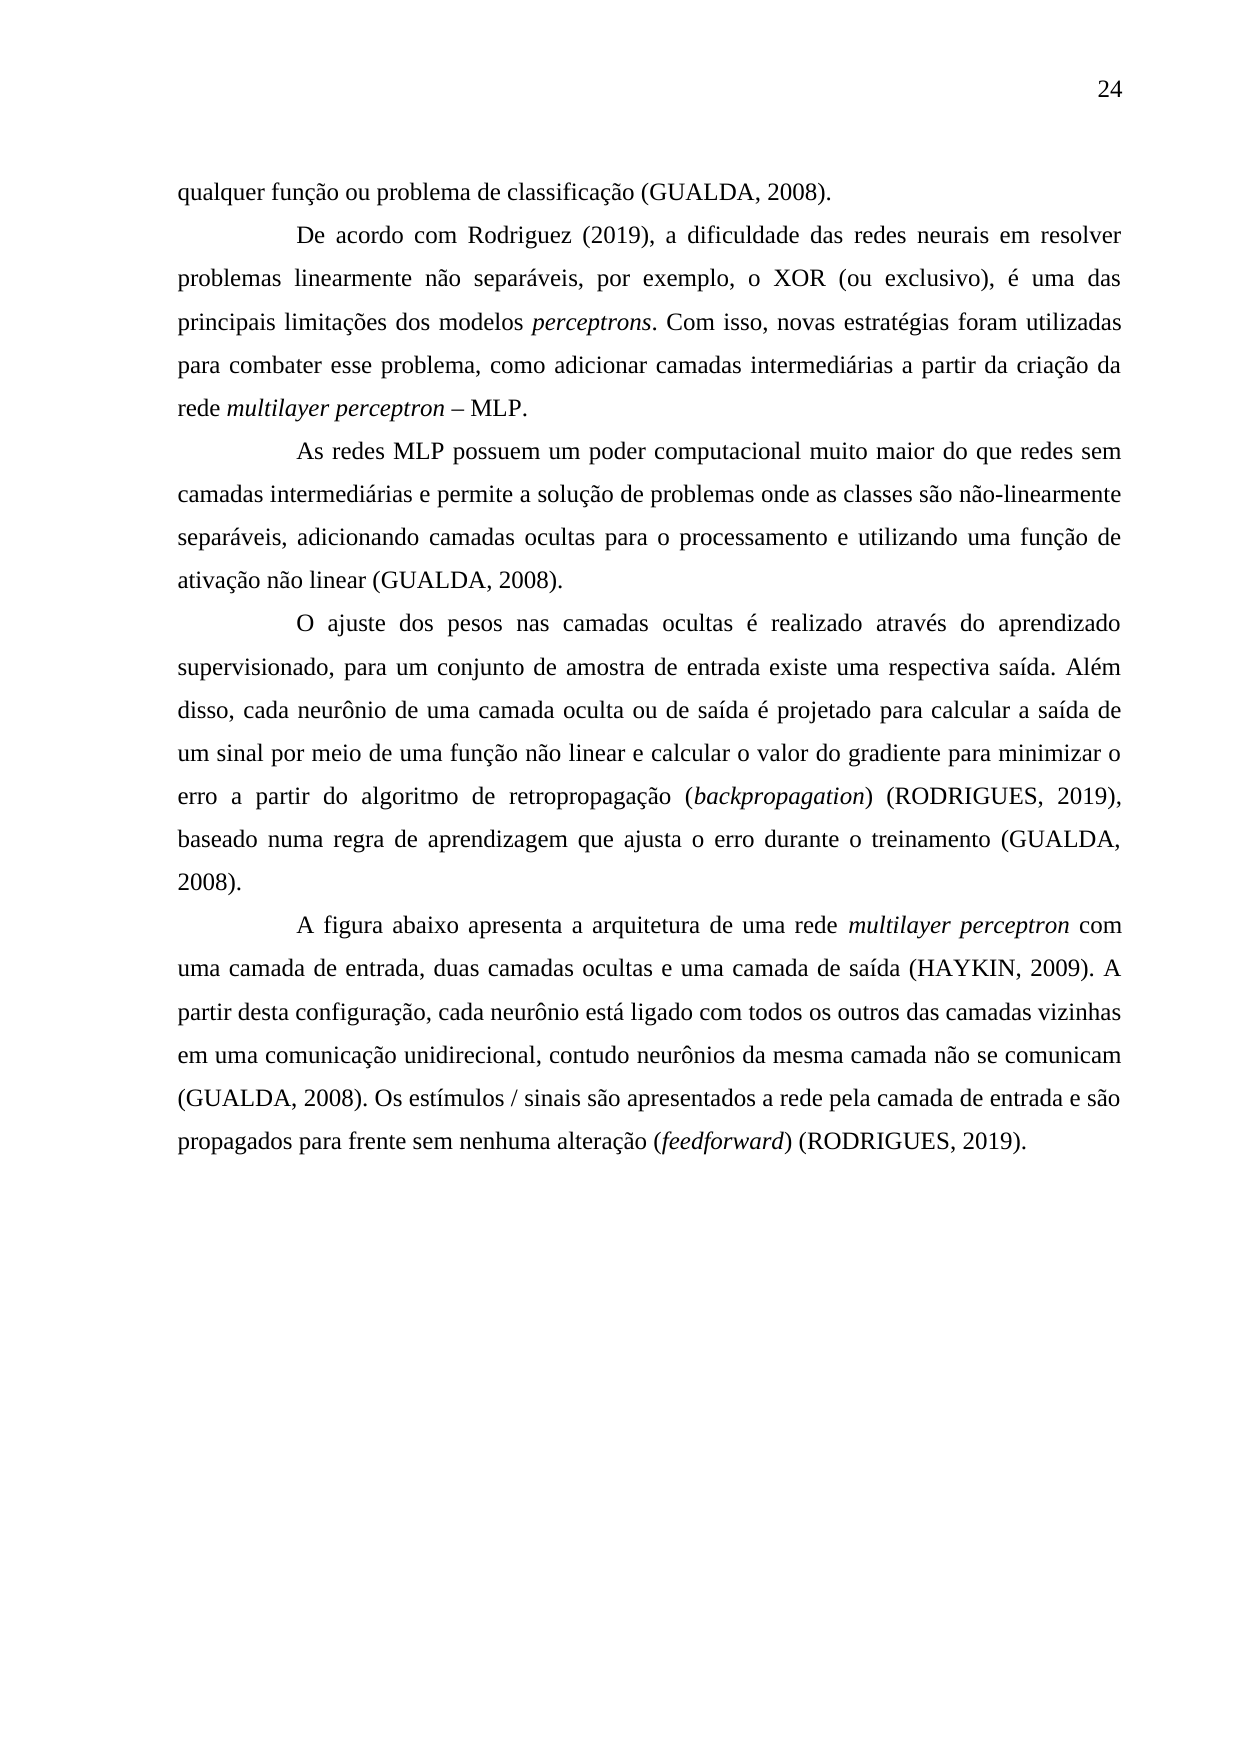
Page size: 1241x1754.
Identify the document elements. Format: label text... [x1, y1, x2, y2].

text De acordo com Rodriguez (2019), a dificuldade das redes neurais em resolver problemas linearmente não separáveis, por exemplo, o XOR (ou exclusivo), é uma das principais limitações dos modelos perceptrons. Com isso, novas estratégias foram utilizadas para combater esse problema, como adicionar camadas intermediárias a partir da criação da rede multilayer perceptron – MLP. [177, 220, 1122, 422]
text qualquer função ou problema de classificação (GUALDA, 2008). [177, 177, 1122, 206]
text As redes MLP possuem um poder computacional muito maior do que redes sem camadas intermediárias e permite a solução de problemas onde as classes são não-linearmente separáveis, adicionando camadas ocultas para o processamento e utilizando uma função de ativação não linear (GUALDA, 2008). [177, 436, 1122, 594]
text A figura abaixo apresenta a arquitetura de uma rede multilayer perceptron com uma camada de entrada, duas camadas ocultas e uma camada de saída (HAYKIN, 2009). A partir desta configuração, cada neurônio está ligado com todos os outros das camadas vizinhas em uma comunicação unidirecional, contudo neurônios da mesma camada não se comunicam (GUALDA, 2008). Os estímulos / sinais são apresentados a rede pela camada de entrada e são propagados para frente sem nenhuma alteração (feedforward) (RODRIGUES, 2019). [177, 910, 1122, 1155]
text O ajuste dos pesos nas camadas ocultas é realizado através do aprendizado supervisionado, para um conjunto de amostra de entrada existe uma respectiva saída. Além disso, cada neurônio de uma camada oculta ou de saída é projetado para calcular a saída de um sinal por meio de uma função não linear e calcular o valor do gradiente para minimizar o erro a partir do algoritmo de retropropagação (backpropagation) (RODRIGUES, 2019), baseado numa regra de aprendizagem que ajusta o erro durante o treinamento (GUALDA, 2008). [177, 608, 1122, 896]
